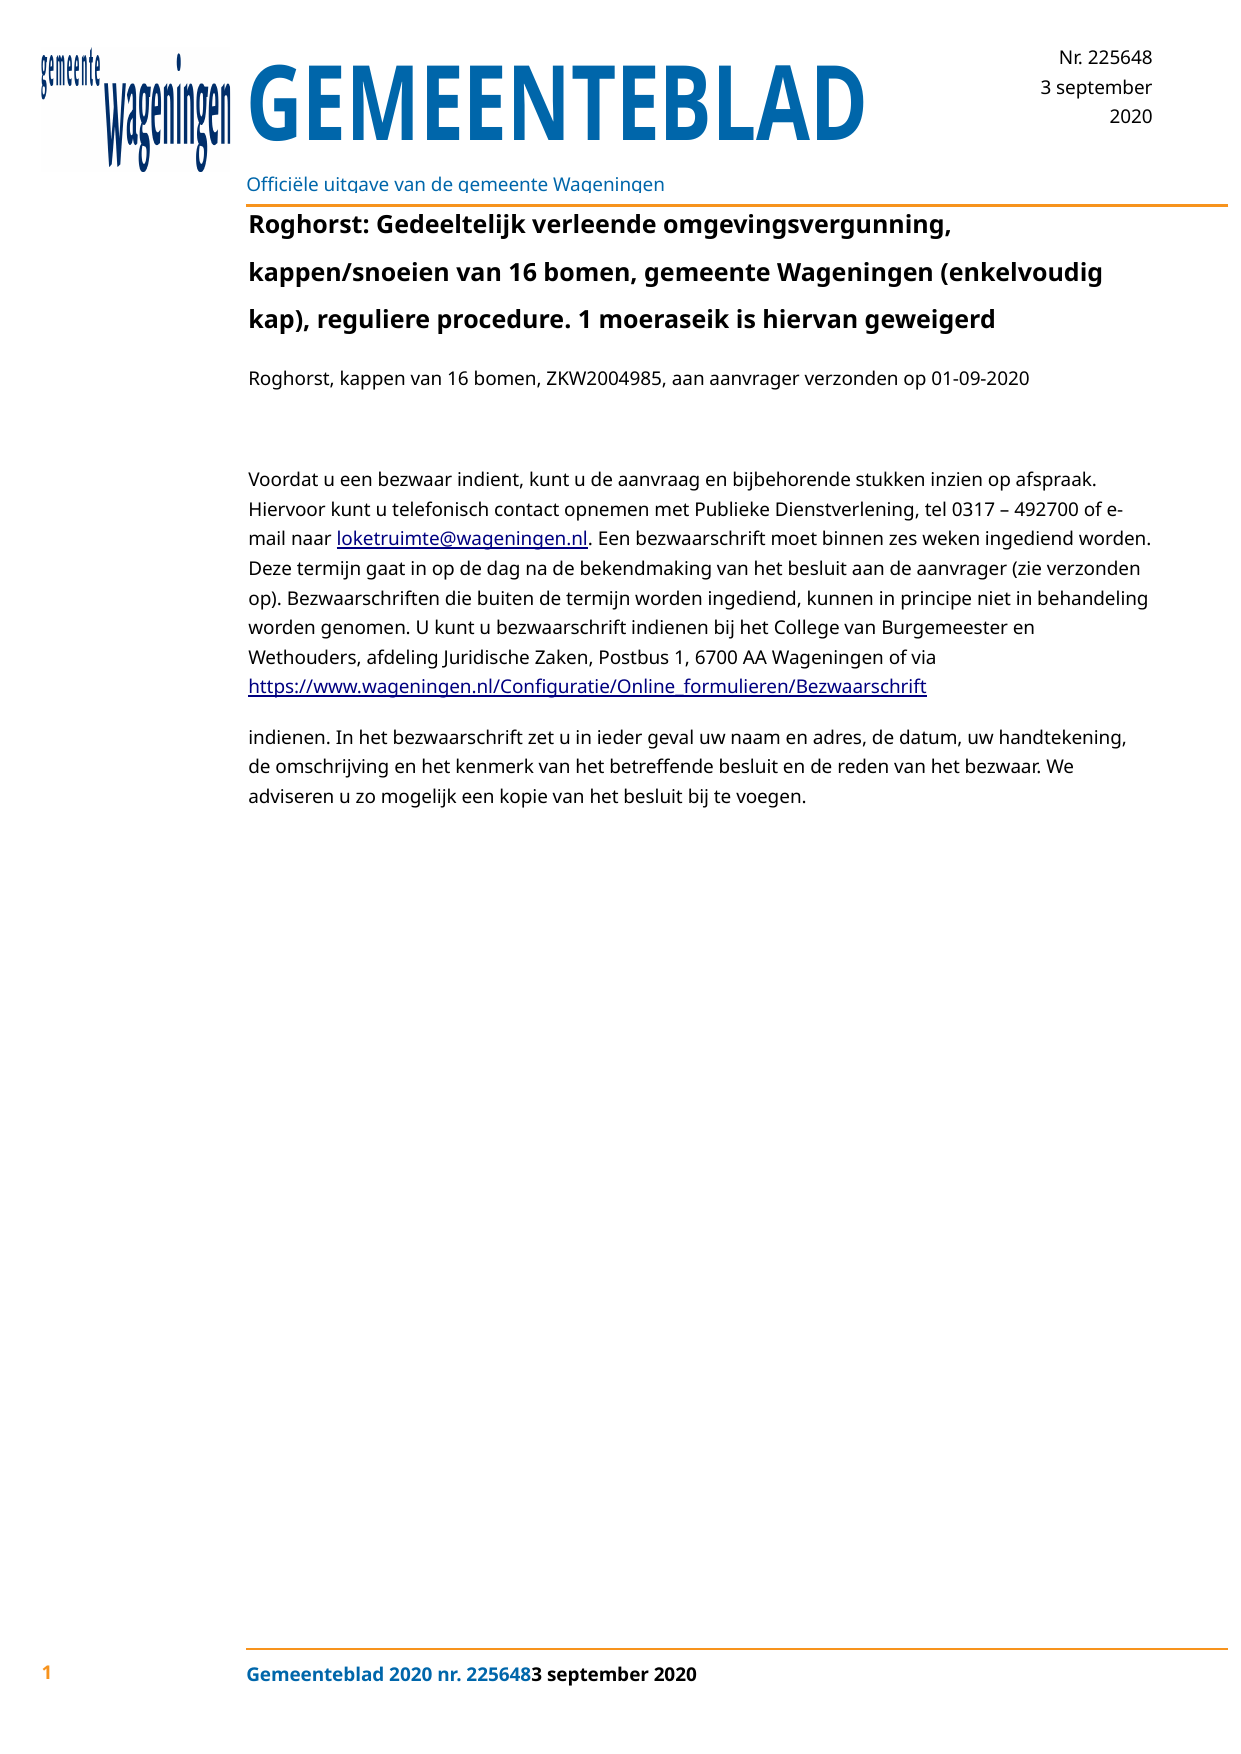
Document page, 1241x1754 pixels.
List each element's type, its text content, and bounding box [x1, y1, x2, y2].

picture [41, 47, 231, 172]
text Roghorst, kappen van 16 bomen, ZKW2004985, aan aanvrager verzonden op 01-09-2020 [248, 366, 1152, 391]
text indienen. In het bezwaarschrift zet u in ieder geval uw naam en adres, de datum, uw handtekening, de omschrijving en het kenmerk van het betreffende besluit en de reden van het bezwaar. We adviseren u zo mogelijk een kopie van het besluit bij te voegen. [248, 724, 1152, 809]
text Roghorst: Gedeeltelijk verleende omgevingsvergunning, kappen/snoeien van 16 bomen, gemeente Wageningen (enkelvoudig kap), reguliere procedure. 1 moeraseik is hiervan geweigerd [248, 207, 1152, 336]
text Voordat u een bezwaar indient, kunt u de aanvraag en bijbehorende stukken inzien op afspraak. Hiervoor kunt u telefonisch contact opnemen met Publieke Dienstverlening, tel 0317 – 492700 of e-mail naar loketruimte@wageningen.nl. Een bezwaarschrift moet binnen zes weken ingediend worden. Deze termijn gaat in op de dag na de bekendmaking van het besluit aan de aanvrager (zie verzonden op). Bezwaarschriften die buiten de termijn worden ingediend, kunnen in principe niet in behandeling worden genomen. U kunt u bezwaarschrift indienen bij het College van Burgemeester en Wethouders, afdeling Juridische Zaken, Postbus 1, 6700 AA Wageningen of via https://www.wageningen.nl/Configuratie/Online_formulieren/Bezwaarschrift [248, 466, 1152, 699]
